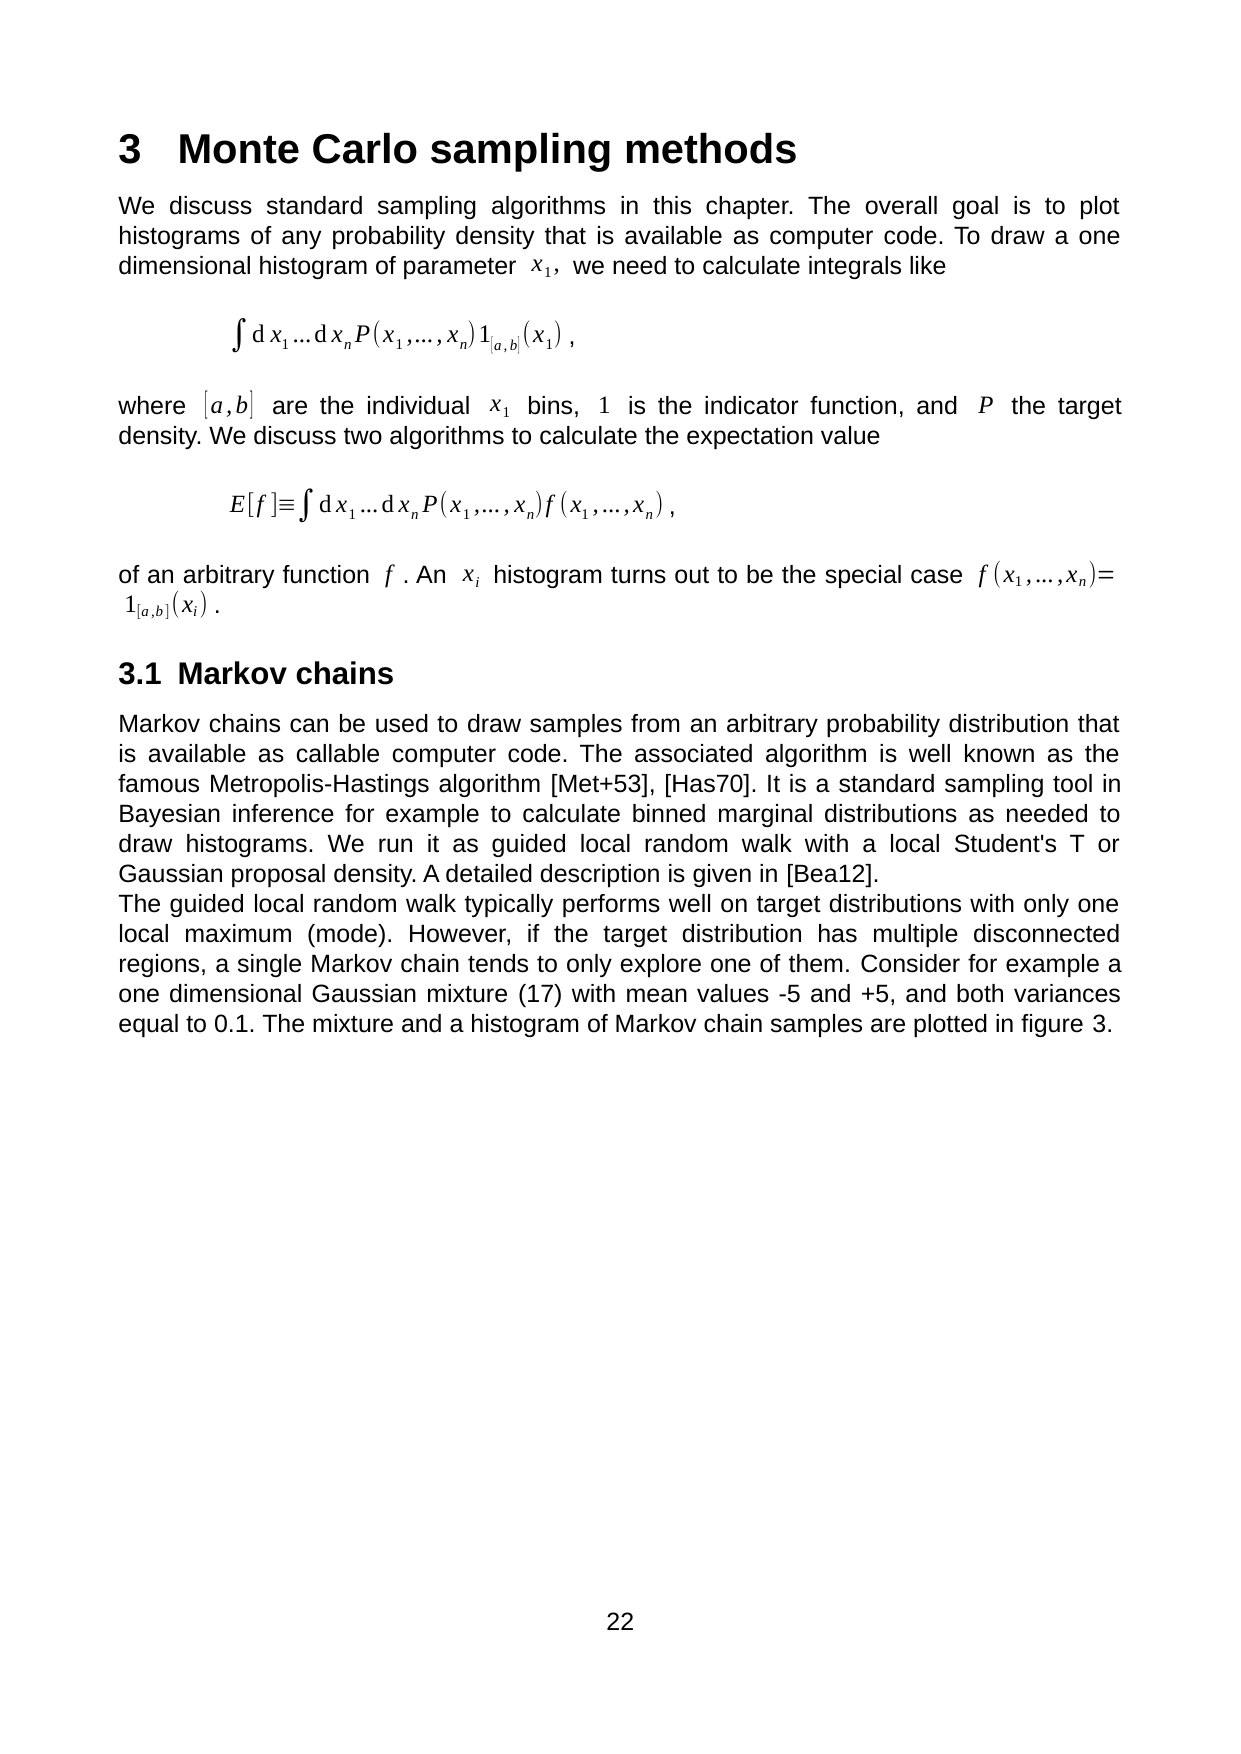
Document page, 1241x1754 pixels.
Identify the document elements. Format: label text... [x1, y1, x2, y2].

text Markov chains can be used to draw samples from an arbitrary probability distribution that is available as callable computer code. The associated algorithm is well known as the famous Metropolis-Hastings algorithm [Met+53], [Has70]. It is a standard sampling tool in Bayesian inference for example to calculate binned marginal distributions as needed to draw histograms. We run it as guided local random walk with a local Student's T or Gaussian proposal density. A detailed description is given in [Bea12]. [118, 709, 1122, 889]
text We discuss standard sampling algorithms in this chapter. The overall goal is to plot histograms of any probability density that is available as computer code. To draw a one dimensional histogram of parameter we need to calculate integrals like [118, 190, 1122, 280]
table_header , [216, 481, 1024, 530]
table_header [1024, 311, 1123, 360]
text where are the individual bins, is the indicator function, and the target density. We discuss two algorithms to calculate the expectation value [118, 390, 1122, 451]
subtitle Monte Carlo sampling methods [118, 124, 1122, 172]
text The guided local random walk typically performs well on target distributions with only one local maximum (mode). However, if the target distribution has multiple disconnected regions, a single Markov chain tends to only explore one of them. Consider for example a one dimensional Gaussian mixture (17) with mean values -5 and +5, and both variances equal to 0.1. The mixture and a histogram of Markov chain samples are plotted in figure 3. [118, 889, 1122, 1039]
subtitle Markov chains [118, 655, 1122, 691]
table_header [118, 481, 216, 530]
text of an arbitrary function . An histogram turns out to be the special case . [118, 560, 1122, 620]
table_header , [216, 311, 1024, 360]
table_header [1024, 481, 1123, 530]
table_header [118, 311, 216, 360]
